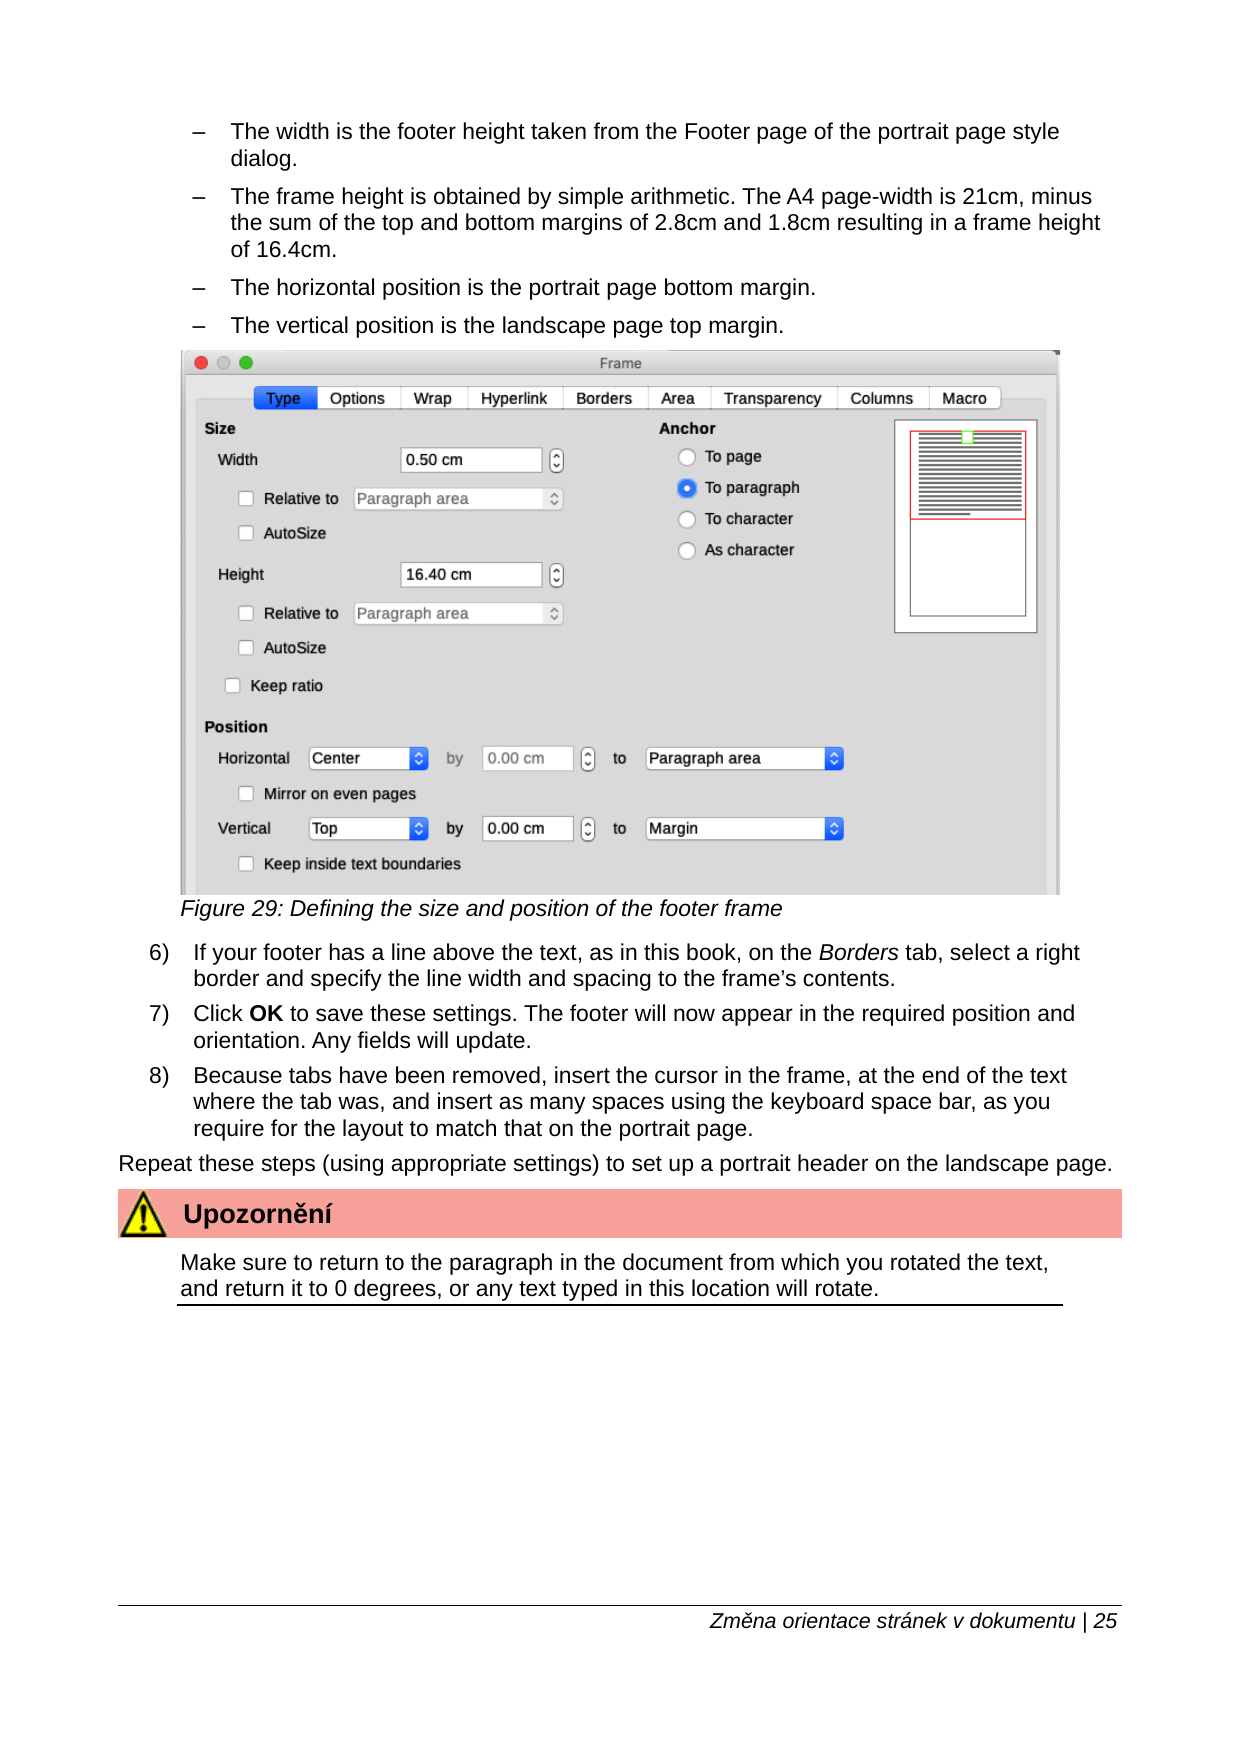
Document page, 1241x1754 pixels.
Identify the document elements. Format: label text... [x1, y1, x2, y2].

text Figure 29: Defining the size and position of the footer frame [180, 895, 1060, 921]
list If your footer has a line above the text, as in this book, on the Borders tab, select a right border and specify the line width and spacing to the frame’s contents. [169, 939, 1122, 991]
text Make sure to return to the paragraph in the document from which you rotated the text, and return it to 0 degrees, or any text typed in this location will rotate. [177, 1246, 1063, 1304]
list The vertical position is the landscape page top margin. [192, 312, 1122, 338]
picture [180, 350, 1060, 895]
list The frame height is obtained by simple arithmetic. The A4 page-width is 21cm, minus the sum of the top and bottom margins of 2.8cm and 1.8cm resulting in a frame height of 16.4cm. [192, 183, 1122, 262]
list Because tabs have been removed, insert the cursor in the frame, at the end of the text where the tab was, and insert as many spaces using the keyboard space bar, as you require for the layout to match that on the portrait page. [169, 1062, 1122, 1141]
list The horizontal position is the portrait page bottom margin. [192, 274, 1122, 300]
list The width is the footer height taken from the Footer page of the portrait page style dialog. [192, 118, 1122, 171]
list Click OK to save these settings. The footer will now appear in the required position and orientation. Any fields will update. [169, 1000, 1122, 1053]
subtitle Upozornění [118, 1189, 1122, 1238]
picture [119, 1189, 167, 1237]
text Repeat these steps (using appropriate settings) to set up a portrait header on the landscape page. [118, 1150, 1122, 1176]
